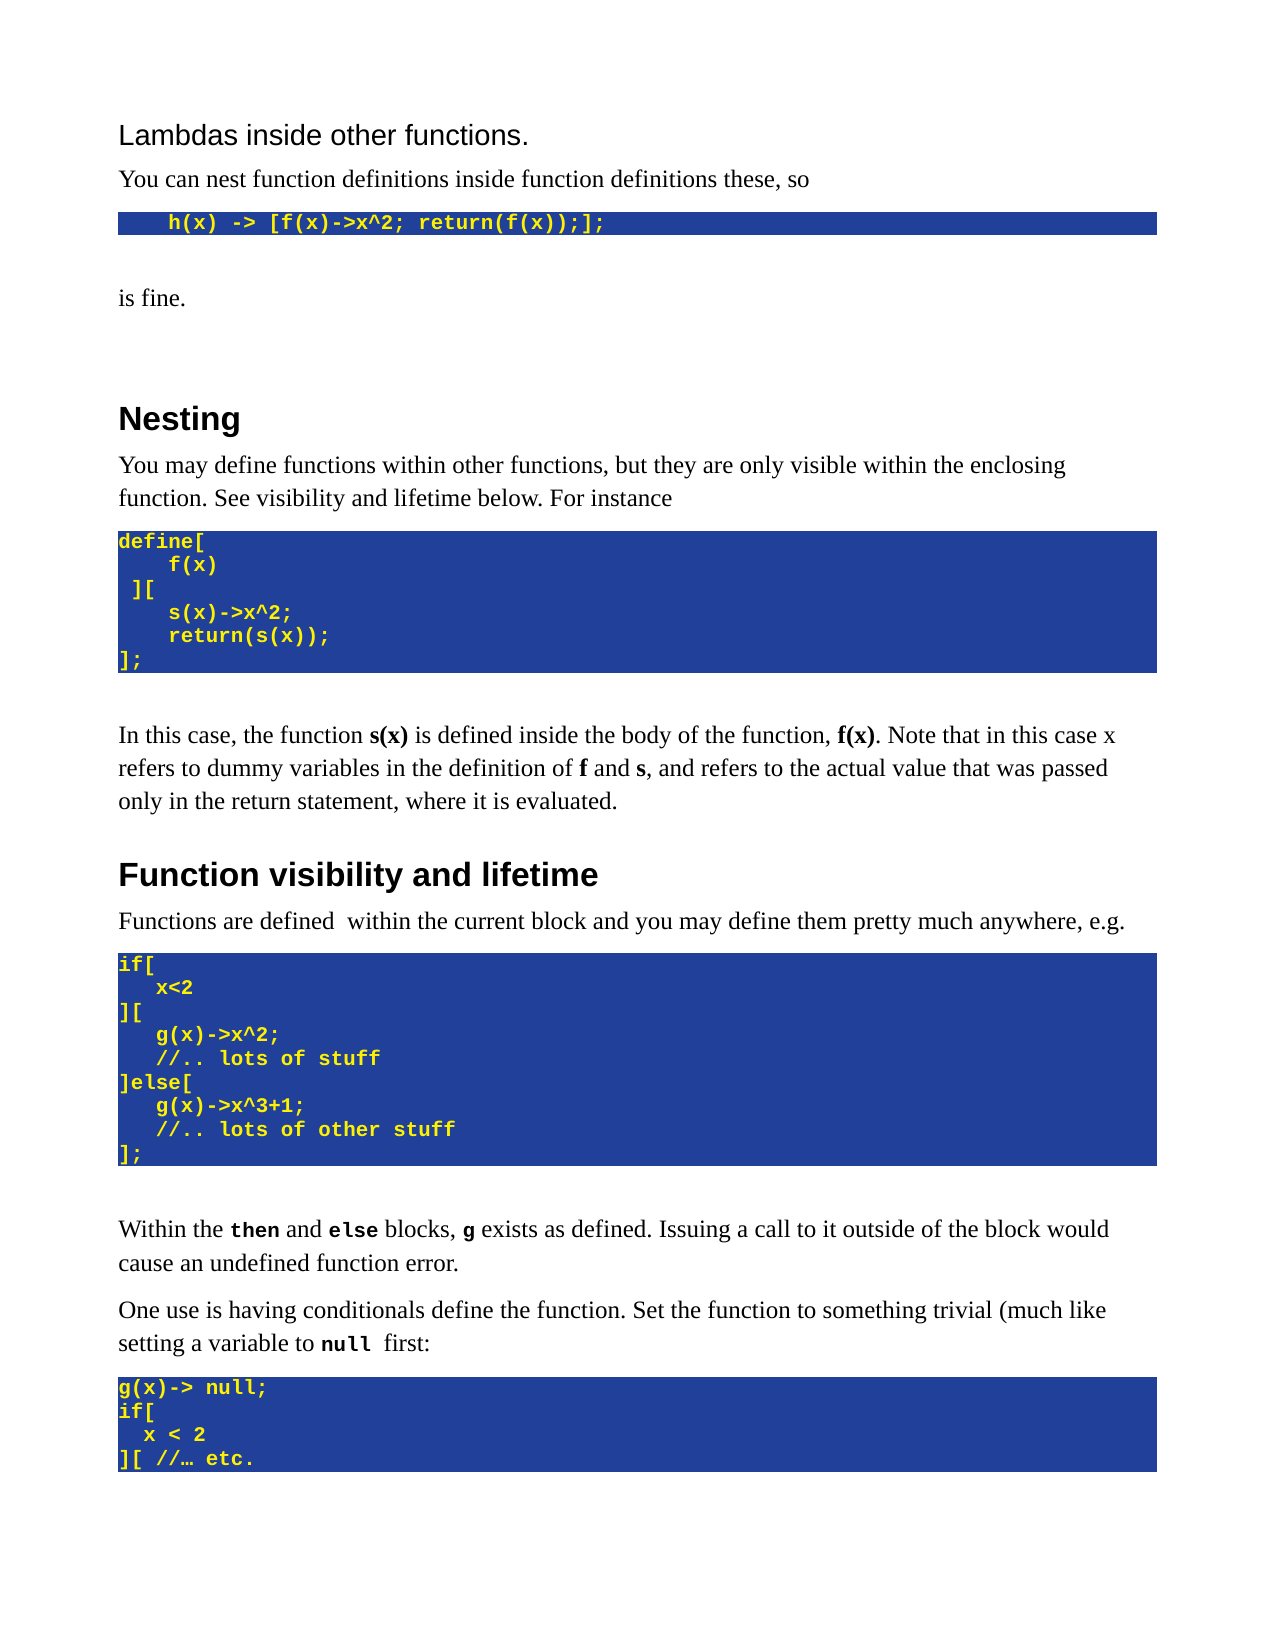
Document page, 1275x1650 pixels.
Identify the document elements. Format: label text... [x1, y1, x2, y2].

text return(s(x)); [118, 625, 1157, 649]
text //.. lots of stuff [118, 1048, 1157, 1072]
subtitle Lambdas inside other functions. [118, 118, 1157, 152]
text //.. lots of other stuff [118, 1119, 1157, 1143]
text is fine. [118, 283, 1157, 312]
text Within the then and else blocks, g exists as defined. Issuing a call to it outside of the block would cause an undefined function error. [118, 1214, 1157, 1277]
text ][ [118, 578, 1157, 602]
text if[ [118, 953, 1157, 977]
text ]else[ [118, 1072, 1157, 1095]
text x < 2 [118, 1424, 1157, 1448]
text You may define functions within other functions, but they are only visible within the enclosing function. See visibility and lifetime below. For instance [118, 450, 1157, 512]
subtitle Function visibility and lifetime [118, 855, 1157, 893]
text define[ [118, 531, 1157, 554]
text One use is having conditionals define the function. Set the function to something trivial (much like setting a variable to null first: [118, 1295, 1157, 1358]
text ][ //… etc. [118, 1448, 1157, 1472]
text g(x)->x^3+1; [118, 1095, 1157, 1119]
text ][ [118, 1001, 1157, 1024]
subtitle Nesting [118, 399, 1157, 438]
text f(x) [118, 554, 1157, 578]
text h(x) -> [f(x)->x^2; return(f(x));]; [118, 212, 1157, 235]
text In this case, the function s(x) is defined inside the body of the function, f(x). Note that in this case x refers to dummy variables in the definition of f and s, and refers to the actual value that was passed only in the return statement, where it is evaluated. [118, 720, 1157, 815]
text g(x)->x^2; [118, 1024, 1157, 1048]
text ]; [118, 649, 1157, 673]
text x<2 [118, 977, 1157, 1001]
text if[ [118, 1401, 1157, 1424]
text Functions are defined within the current block and you may define them pretty much anywhere, e.g. [118, 906, 1157, 935]
text s(x)->x^2; [118, 602, 1157, 625]
text g(x)-> null; [118, 1377, 1157, 1401]
text ]; [118, 1143, 1157, 1166]
text You can nest function definitions inside function definitions these, so [118, 164, 1157, 193]
